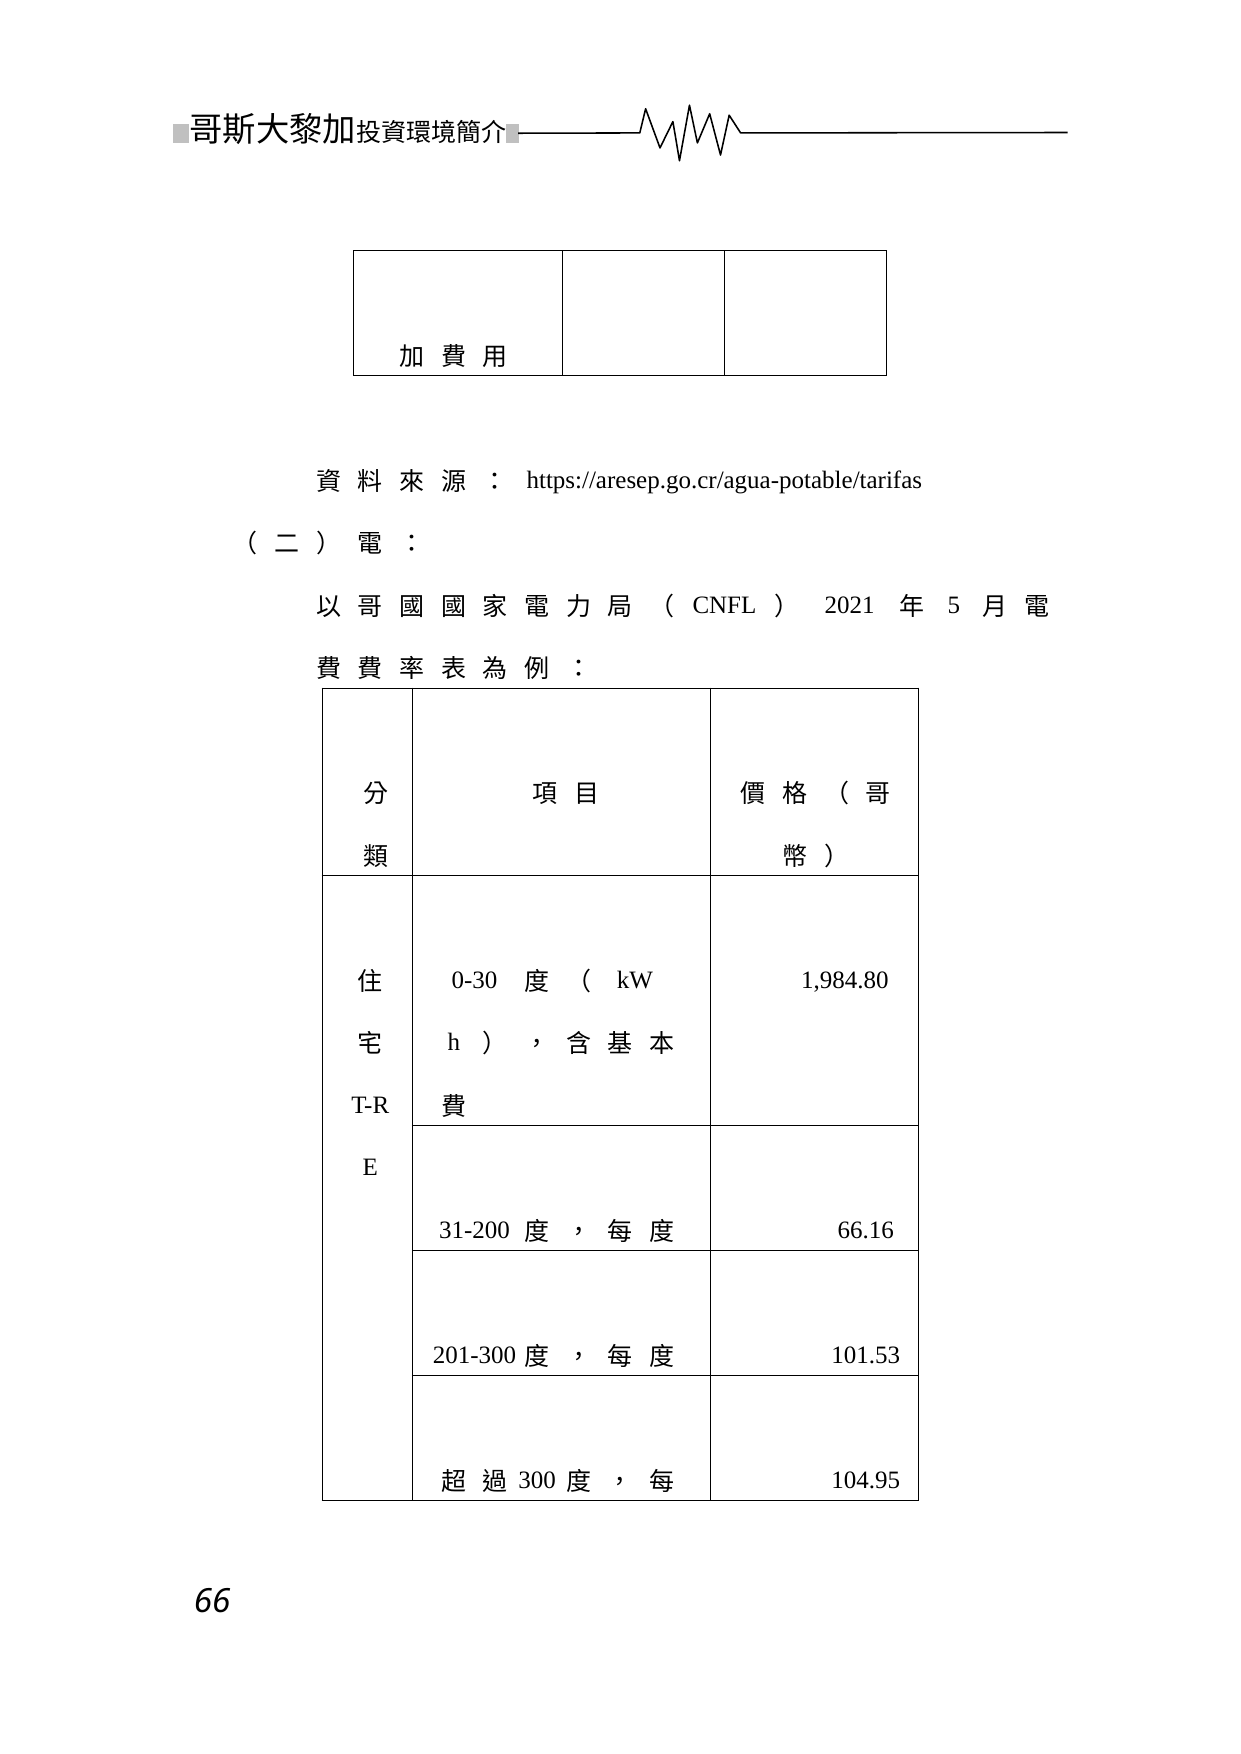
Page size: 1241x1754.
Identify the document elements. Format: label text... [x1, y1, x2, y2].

table_cell [563, 251, 724, 375]
table_cell 超過300度，每 [413, 1376, 710, 1500]
table_cell 0-30度（kWh），含基本費 [413, 876, 710, 1125]
table_cell 104.95 [711, 1376, 918, 1500]
table_cell 66.16 [711, 1126, 918, 1250]
table_cell 加費用 [354, 251, 562, 375]
table_cell 31-200度，每度 [413, 1126, 710, 1250]
table_header 項目 [413, 689, 710, 875]
table_cell 1,984.80 [711, 876, 918, 1125]
table_cell 住宅 T-RE [323, 876, 412, 1500]
table_cell 201-300度，每度 [413, 1251, 710, 1375]
table_cell [725, 251, 886, 375]
text 資料來源：https://aresep.go.cr/agua-potable/tarifas [183, 438, 1058, 500]
table_header 價格（哥幣） [711, 689, 918, 875]
text （二）電： [207, 500, 1058, 563]
table_header 分類 [323, 689, 412, 875]
table_cell 101.53 [711, 1251, 918, 1375]
text 以哥國國家電力局（CNFL）2021年5月電費費率表為例： [281, 563, 1058, 688]
